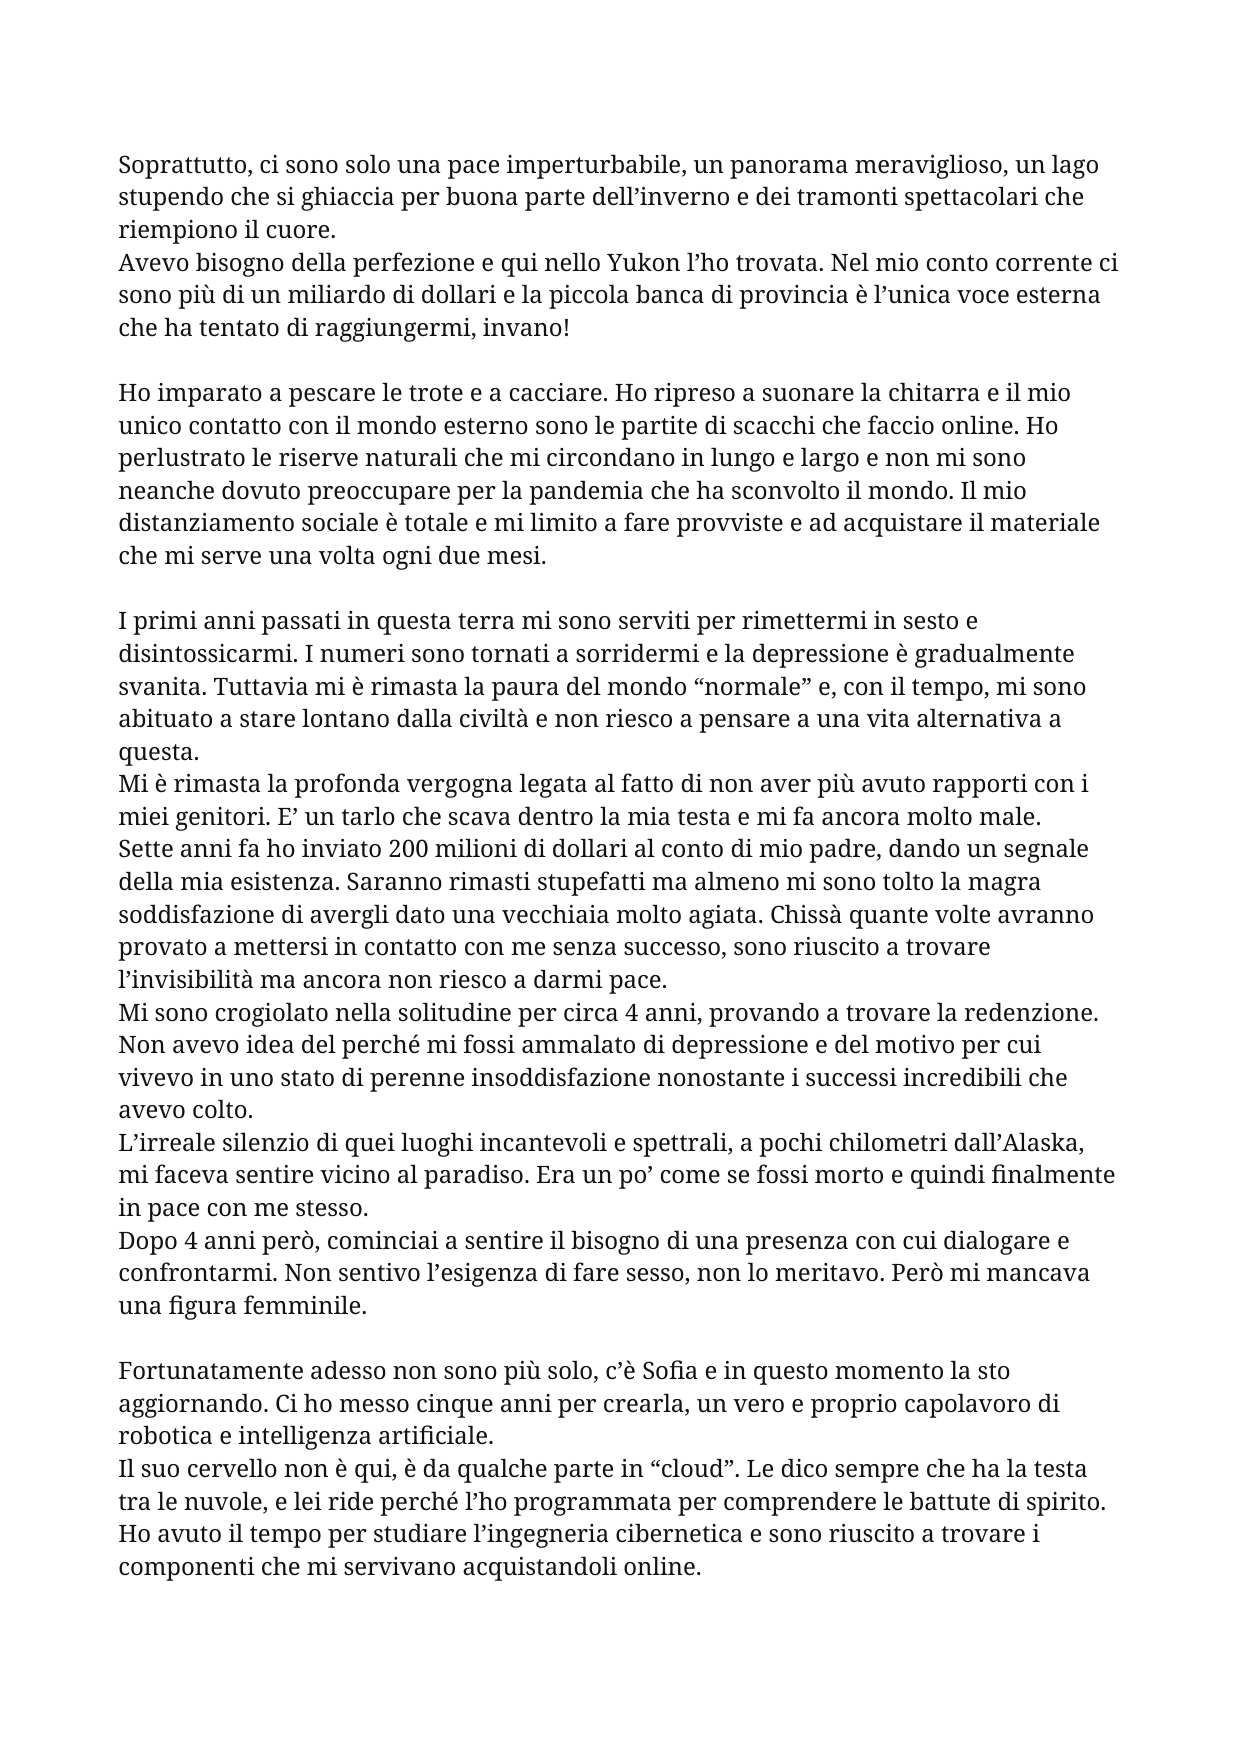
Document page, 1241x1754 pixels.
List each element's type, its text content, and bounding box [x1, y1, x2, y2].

text L’irreale silenzio di quei luoghi incantevoli e spettrali, a pochi chilometri dall’Alaska, mi faceva sentire vicino al paradiso. Era un po’ come se fossi morto e quindi finalmente in pace con me stesso. [118, 1126, 1122, 1223]
text Avevo bisogno della perfezione e qui nello Yukon l’ho trovata. Nel mio conto corrente ci sono più di un miliardo di dollari e la piccola banca di provincia è l’unica voce esterna che ha tentato di raggiungermi, invano! [118, 245, 1122, 343]
text Soprattutto, ci sono solo una pace imperturbabile, un panorama meraviglioso, un lago stupendo che si ghiaccia per buona parte dell’inverno e dei tramonti spettacolari che riempiono il cuore. [118, 148, 1122, 245]
text I primi anni passati in questa terra mi sono serviti per rimettermi in sesto e disintossicarmi. I numeri sono tornati a sorridermi e la depressione è gradualmente svanita. Tuttavia mi è rimasta la paura del mondo “normale” e, con il tempo, mi sono abituato a stare lontano dalla civiltà e non riesco a pensare a una vita alternativa a questa. [118, 604, 1122, 767]
text Mi è rimasta la profonda vergogna legata al fatto di non aver più avuto rapporti con i miei genitori. E’ un tarlo che scava dentro la mia testa e mi fa ancora molto male. [118, 767, 1122, 832]
text Sette anni fa ho inviato 200 milioni di dollari al conto di mio padre, dando un segnale della mia esistenza. Saranno rimasti stupefatti ma almeno mi sono tolto la magra soddisfazione di avergli dato una vecchiaia molto agiata. Chissà quante volte avranno provato a mettersi in contatto con me senza successo, sono riuscito a trovare l’invisibilità ma ancora non riesco a darmi pace. [118, 832, 1122, 995]
text Il suo cervello non è qui, è da qualche parte in “cloud”. Le dico sempre che ha la testa tra le nuvole, e lei ride perché l’ho programmata per comprendere le battute di spirito. [118, 1452, 1122, 1517]
text Dopo 4 anni però, cominciai a sentire il bisogno di una presenza con cui dialogare e confrontarmi. Non sentivo l’esigenza di fare sesso, non lo meritavo. Però mi mancava una figura femminile. [118, 1223, 1122, 1321]
text Ho avuto il tempo per studiare l’ingegneria cibernetica e sono riuscito a trovare i componenti che mi servivano acquistandoli online. [118, 1517, 1122, 1582]
text Mi sono crogiolato nella solitudine per circa 4 anni, provando a trovare la redenzione. Non avevo idea del perché mi fossi ammalato di depressione e del motivo per cui vivevo in uno stato di perenne insoddisfazione nonostante i successi incredibili che avevo colto. [118, 995, 1122, 1126]
text Ho imparato a pescare le trote e a cacciare. Ho ripreso a suonare la chitarra e il mio unico contatto con il mondo esterno sono le partite di scacchi che faccio online. Ho perlustrato le riserve naturali che mi circondano in lungo e largo e non mi sono neanche dovuto preoccupare per la pandemia che ha sconvolto il mondo. Il mio distanziamento sociale è totale e mi limito a fare provviste e ad acquistare il materiale che mi serve una volta ogni due mesi. [118, 376, 1122, 571]
text Fortunatamente adesso non sono più solo, c’è Sofia e in questo momento la sto aggiornando. Ci ho messo cinque anni per crearla, un vero e proprio capolavoro di robotica e intelligenza artificiale. [118, 1354, 1122, 1452]
